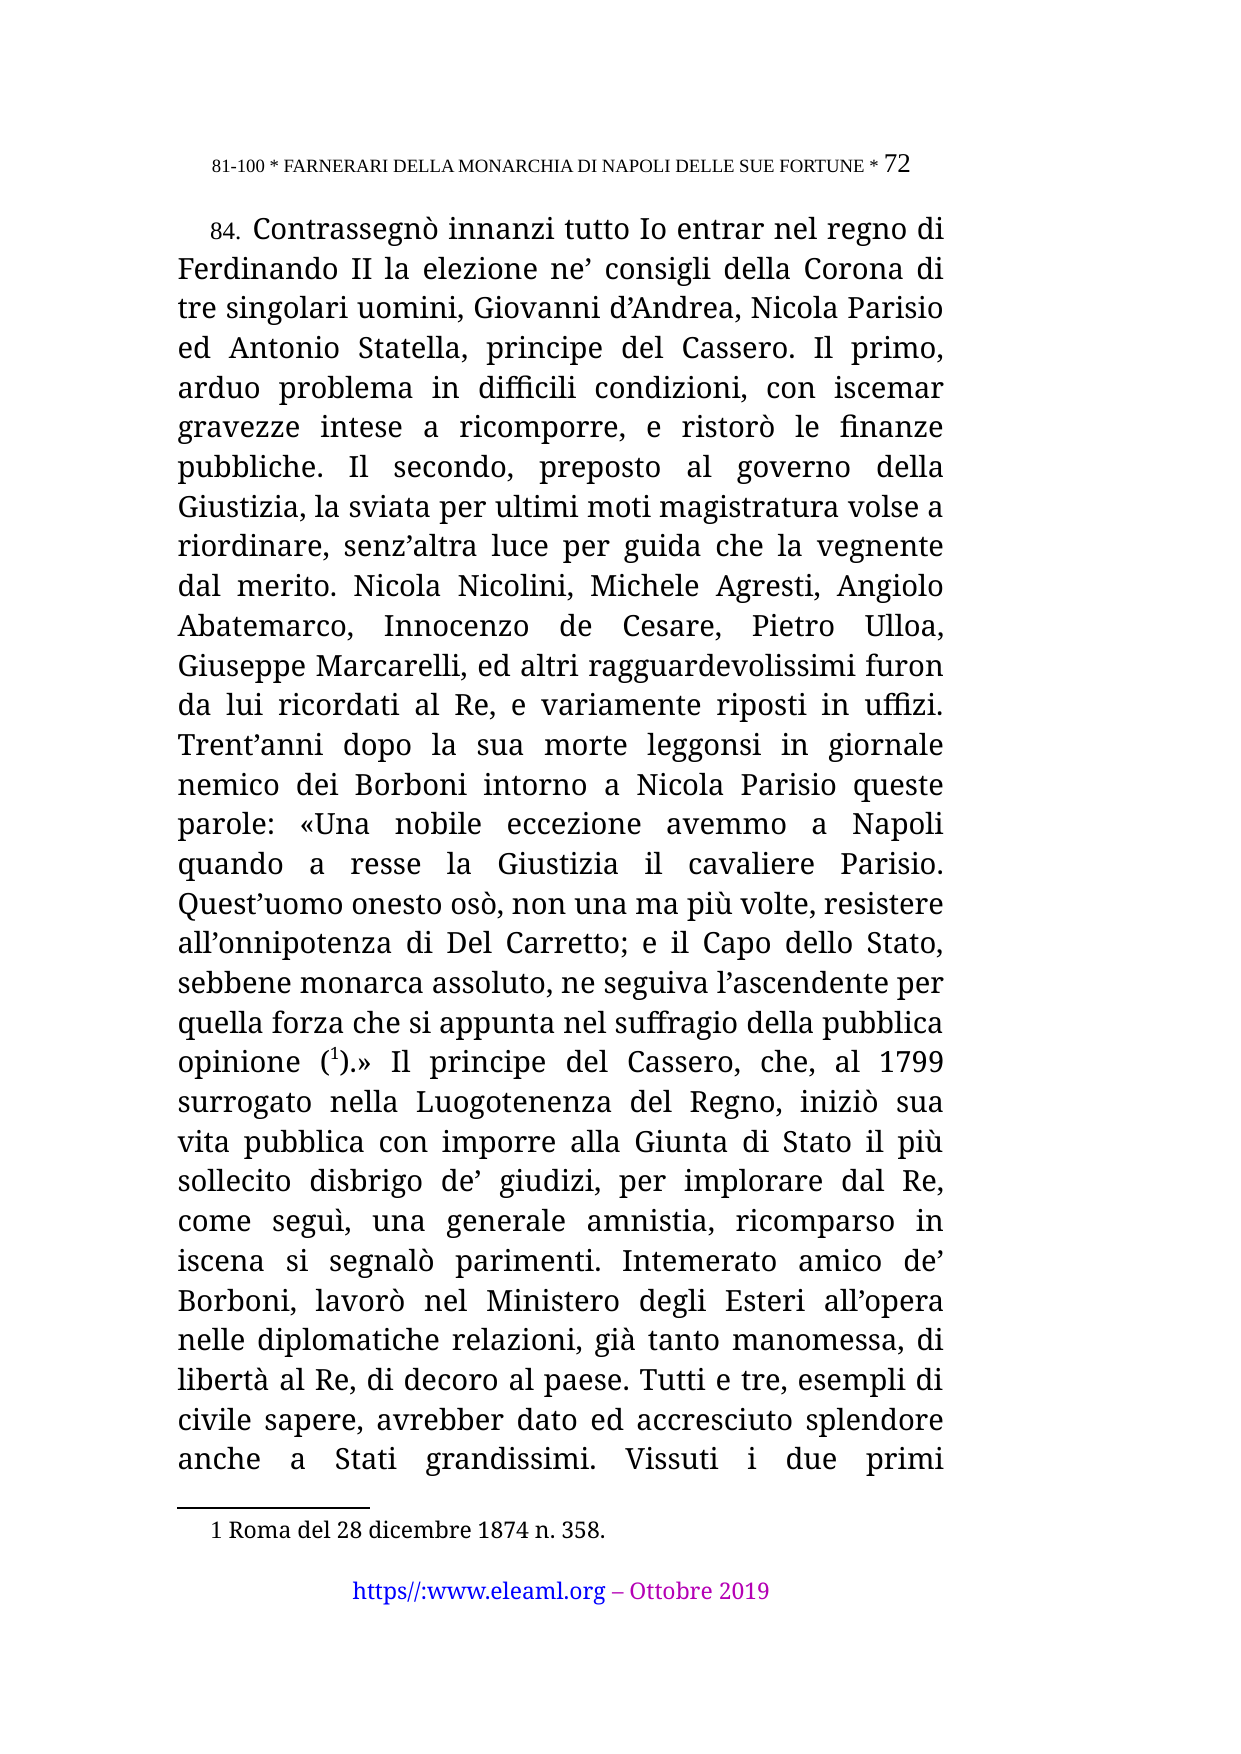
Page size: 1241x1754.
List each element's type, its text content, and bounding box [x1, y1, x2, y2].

list Roma del 28 dicembre 1874 n. 358. [177, 1514, 945, 1546]
list Contrassegnò innanzi tutto Io entrar nel regno di Ferdinando II la elezione ne’ consigli della Corona di tre singolari uomini, Giovanni d’Andrea, Nicola Parisio ed Antonio Statella, principe del Cassero. Il primo, arduo problema in difficili condizioni, con iscemar gravezze intese a ricomporre, e ristorò le finanze pubbliche. Il secondo, preposto al governo della Giustizia, la sviata per ultimi moti magistratura volse a riordinare, senz’altra luce per guida che la vegnente dal merito. Nicola Nicolini, Michele Agresti, Angiolo Abatemarco, Innocenzo de Cesare, Pietro Ulloa, Giuseppe Marcarelli, ed altri ragguardevolissimi furon da lui ricordati al Re, e variamente riposti in uffizi. Trent’anni dopo la sua morte leggonsi in giornale nemico dei Borboni intorno a Nicola Parisio queste parole: «Una nobile eccezione avemmo a Napoli quando a resse la Giustizia il cavaliere Parisio. Quest’uomo onesto osò, non una ma più volte, resistere all’onnipotenza di Del Carretto; e il Capo dello Stato, sebbene monarca assoluto, ne seguiva l’ascendente per quella forza che si appunta nel suffragio della pubblica opinione ().» Il principe del Cassero, che, al 1799 surrogato nella Luogotenenza del Regno, iniziò sua vita pubblica con imporre alla Giunta di Stato il più sollecito disbrigo de’ giudizi, per implorare dal Re, come seguì, una generale amnistia, ricomparso in iscena si segnalò parimenti. Intemerato amico de’ Borboni, lavorò nel Ministero degli Esteri all’opera nelle diplomatiche relazioni, già tanto manomessa, di libertà al Re, di decoro al paese. Tutti e tre, esempli di civile sapere, avrebber dato ed accresciuto splendore anche a Stati grandissimi. Vissuti i due primi [177, 208, 945, 1478]
